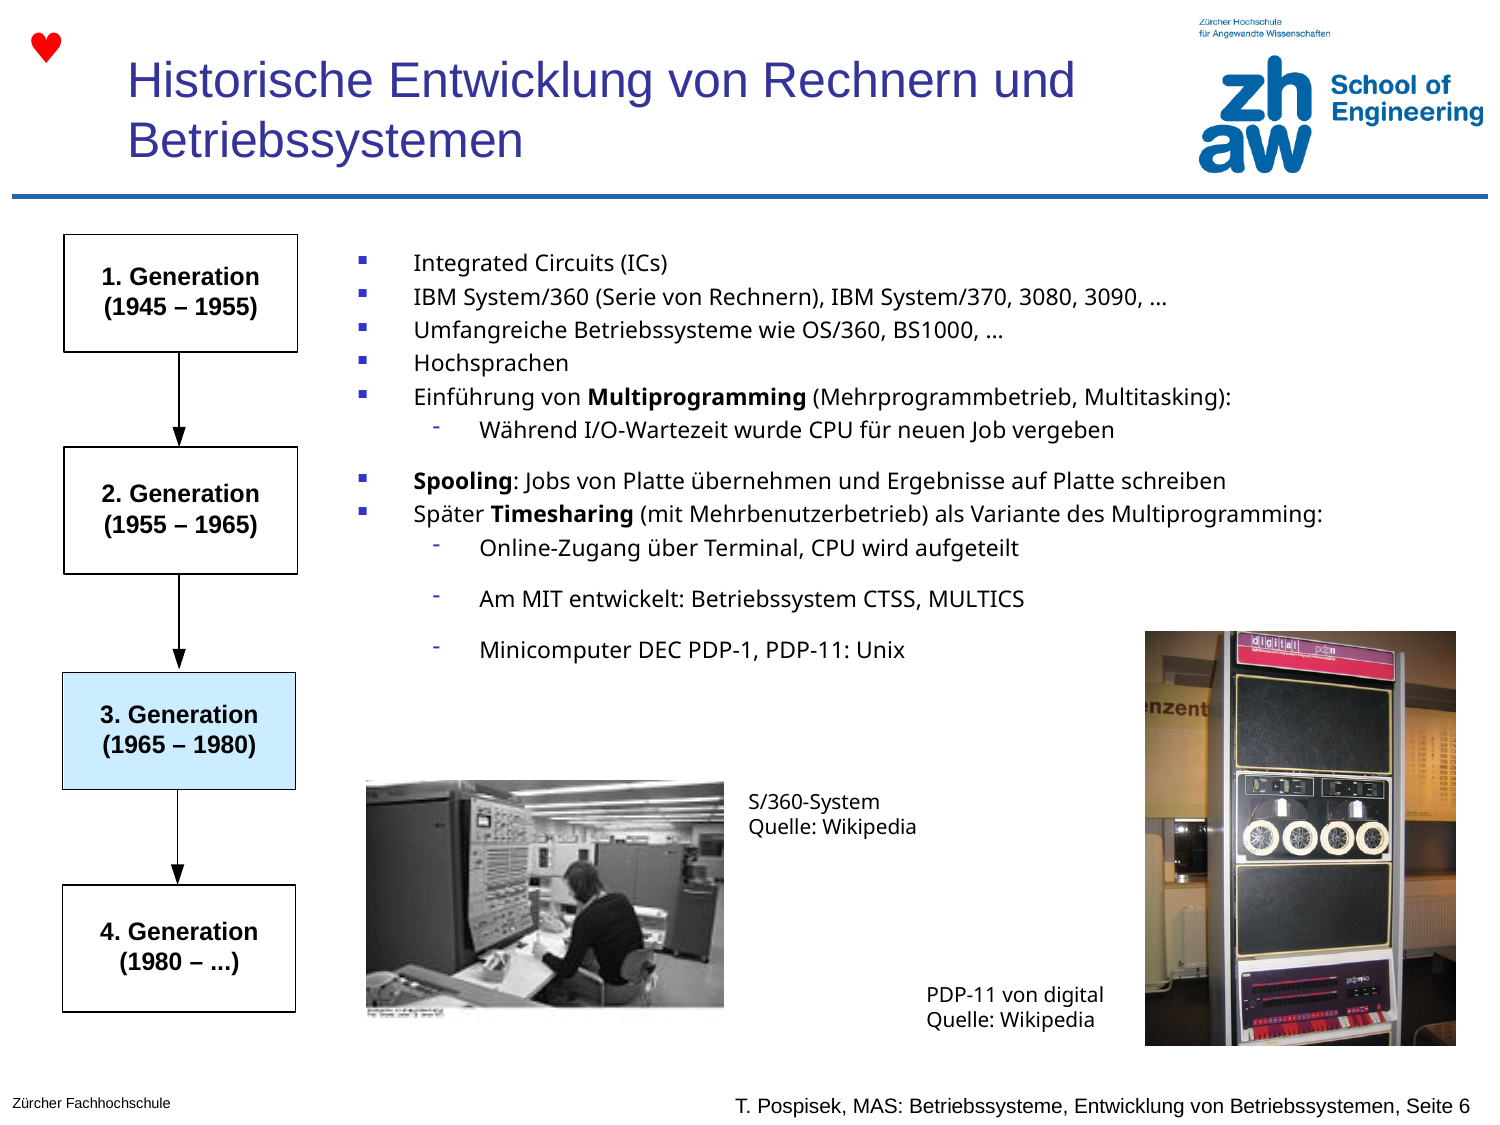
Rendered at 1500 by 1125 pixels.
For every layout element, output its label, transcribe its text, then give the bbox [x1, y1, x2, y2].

text_box 2. Generation [101, 480, 268, 509]
text_box [172, 648, 186, 670]
text_box (1945 – 1955) [103, 293, 259, 322]
text_box ♥️ [12, 11, 95, 76]
text_box 4. Generation [100, 917, 266, 946]
text_box [65, 235, 297, 353]
text_box [172, 426, 186, 448]
text_box [170, 864, 185, 885]
picture [366, 780, 724, 1018]
text_box PDP-11 von digital Quelle: Wikipedia [911, 974, 1125, 1040]
text_box [63, 886, 295, 1011]
text_box S/360-System Quelle: Wikipedia [733, 780, 933, 846]
picture [1145, 631, 1456, 1046]
picture [1199, 19, 1483, 173]
text_box (1955 – 1965) [103, 510, 259, 539]
text_box [63, 673, 295, 791]
text_box 3. Generation [100, 700, 266, 729]
text_box (1980 – ...) [119, 948, 240, 977]
text_box 1. Generation [101, 262, 268, 291]
title Historische Entwicklung von Rechnern und Betriebssystemen [112, 50, 1391, 175]
text_box (1965 – 1980) [102, 730, 257, 759]
list Integrated Circuits (ICs) IBM System/360 (Serie von Rechnern), IBM System/370, 3080, 3090, … Umfangreiche Betriebssysteme wie OS/360, BS1000, … Hochsprachen Einführung von Multiprogramming (Mehrprogrammbetrieb, Multitasking): Während I/O-Wartezeit wurde CPU für neuen Job vergeben Spooling: Jobs von Platte übernehmen und Ergebnisse auf Platte schreiben Später Timesharing (mit Mehrbenutzerbetrieb) als Variante des Multiprogramming: Online-Zugang über Terminal, CPU wird aufgeteilt Am MIT entwickelt: Betriebssystem CTSS, MULTICS Minicomputer DEC PDP-1, PDP-11: Unix [342, 241, 1465, 579]
